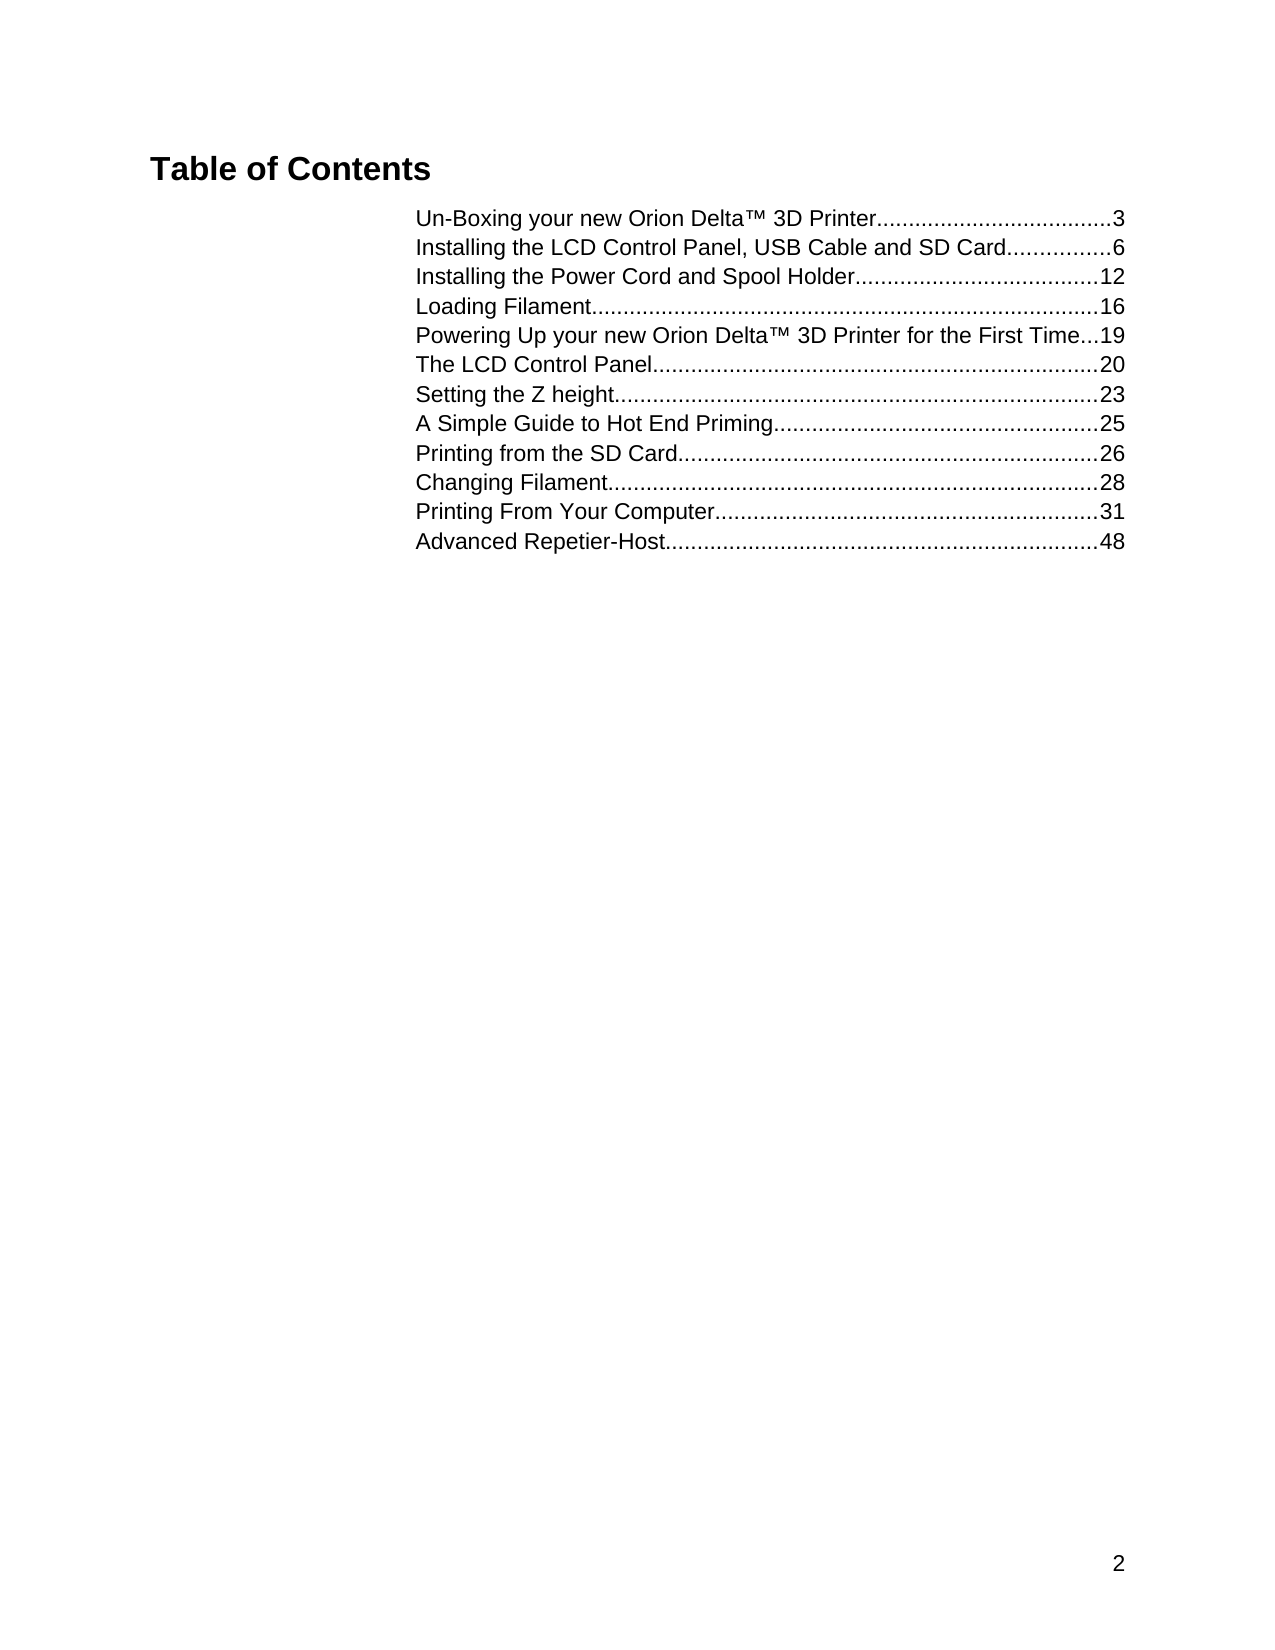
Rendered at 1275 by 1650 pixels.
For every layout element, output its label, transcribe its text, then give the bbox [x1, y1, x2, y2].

text Powering Up your new Orion Delta™ 3D Printer for the First Time 19 [415, 323, 1125, 348]
text Changing Filament 28 [415, 470, 1125, 495]
text Loading Filament 16 [415, 293, 1125, 319]
text Un-Boxing your new Orion Delta™ 3D Printer 3 [415, 205, 1125, 231]
text Installing the Power Cord and Spool Holder 12 [415, 264, 1125, 290]
text Printing from the SD Card 26 [415, 440, 1125, 466]
subtitle Table of Contents [150, 150, 1125, 187]
text Printing From Your Computer 31 [415, 499, 1125, 525]
text Advanced Repetier-Host 48 [415, 528, 1125, 554]
text Installing the LCD Control Panel, USB Cable and SD Card 6 [415, 235, 1125, 260]
text A Simple Guide to Hot End Priming 25 [415, 411, 1125, 437]
text Setting the Z height 23 [415, 382, 1125, 407]
text The LCD Control Panel 20 [415, 352, 1125, 378]
